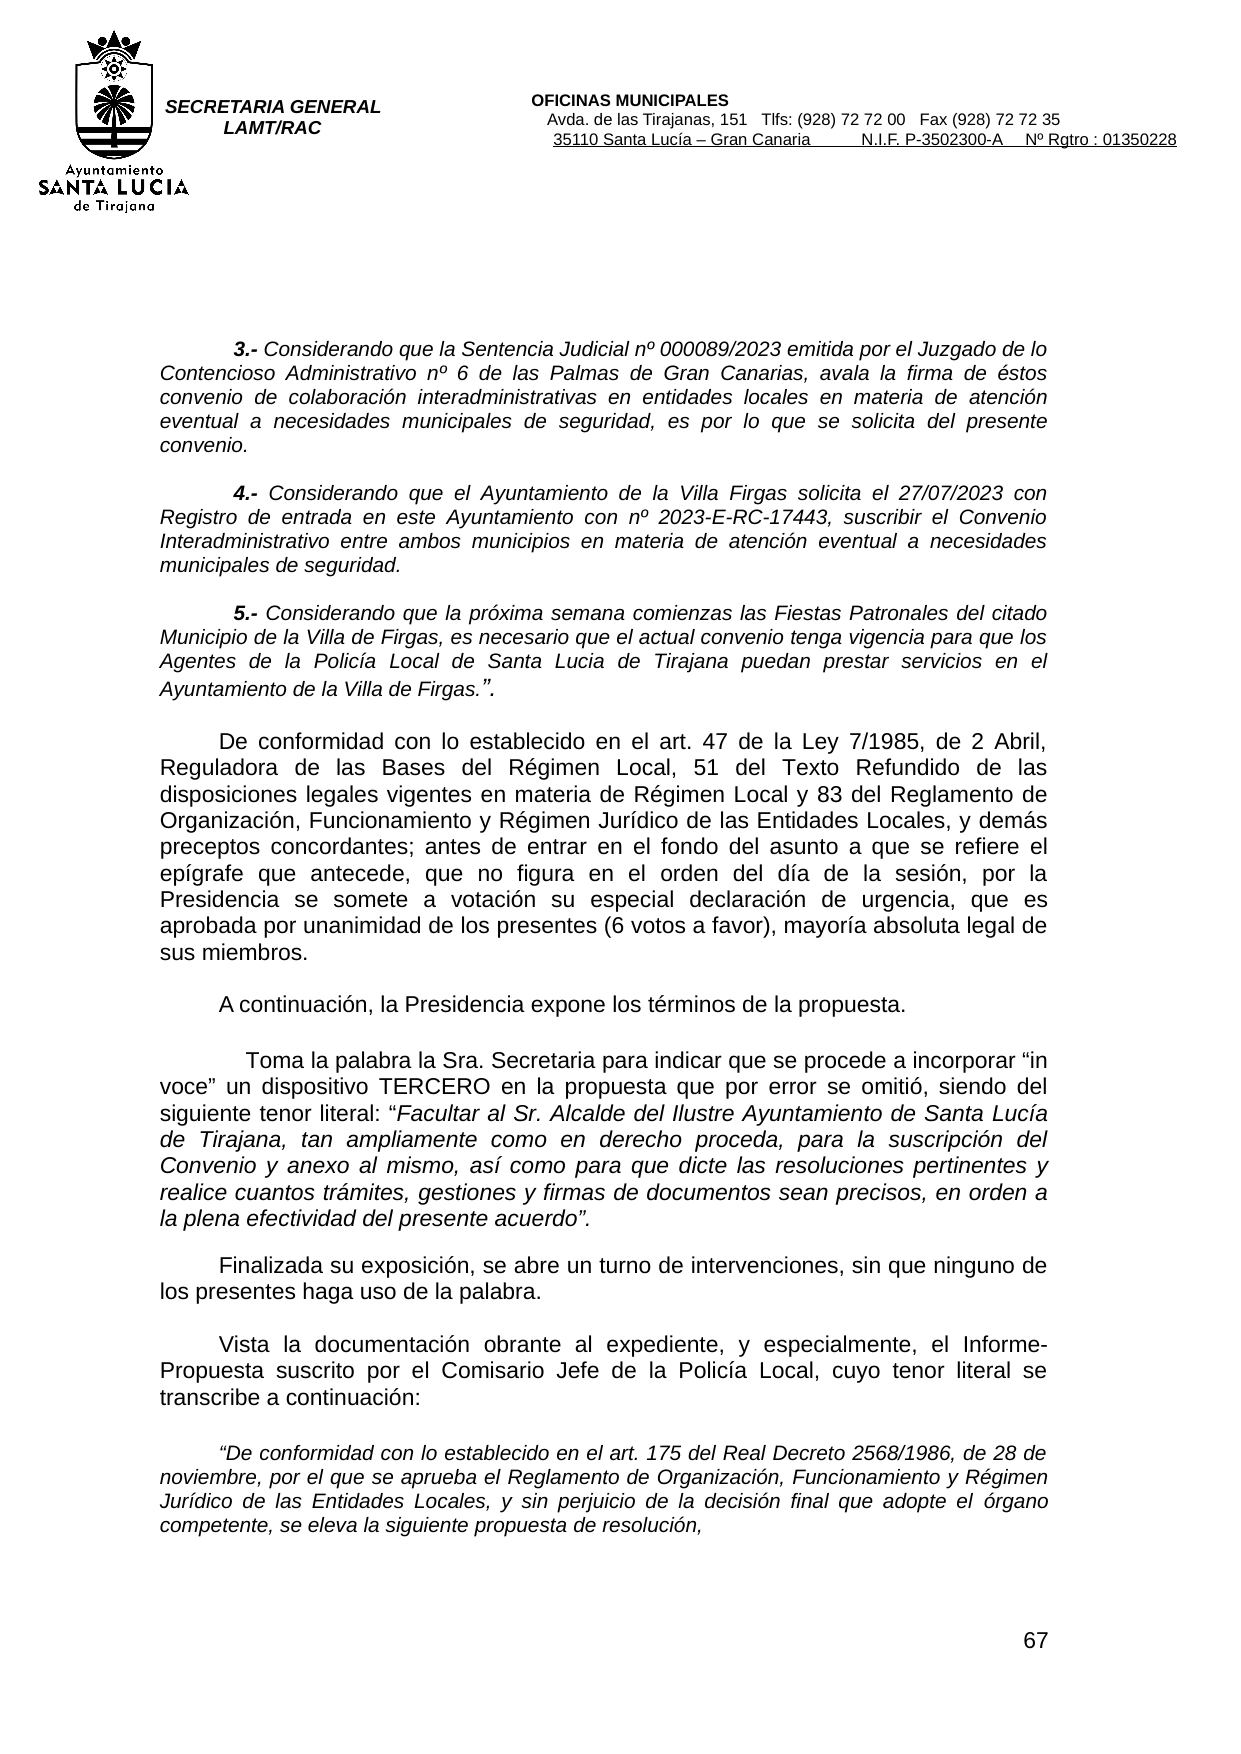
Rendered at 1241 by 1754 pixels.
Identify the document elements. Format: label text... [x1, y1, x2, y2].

text Vista la documentación obrante al expediente, y especialmente, el Informe-Propuesta suscrito por el Comisario Jefe de la Policía Local, cuyo tenor literal se transcribe a continuación: [159, 1331, 1048, 1410]
text Finalizada su exposición, se abre un turno de intervenciones, sin que ninguno de los presentes haga uso de la palabra. [159, 1252, 1048, 1305]
text Toma la palabra la Sra. Secretaria para indicar que se procede a incorporar “in voce” un dispositivo TERCERO en la propuesta que por error se omitió, siendo del siguiente tenor literal: “Facultar al Sr. Alcalde del Ilustre Ayuntamiento de Santa Lucía de Tirajana, tan ampliamente como en derecho proceda, para la suscripción del Convenio y anexo al mismo, así como para que dicte las resoluciones pertinentes y realice cuantos trámites, gestiones y firmas de documentos sean precisos, en orden a la plena efectividad del presente acuerdo”. [159, 1047, 1048, 1231]
text 5.- Considerando que la próxima semana comienzas las Fiestas Patronales del citado Municipio de la Villa de Firgas, es necesario que el actual convenio tenga vigencia para que los Agentes de la Policía Local de Santa Lucia de Tirajana puedan prestar servicios en el Ayuntamiento de la Villa de Firgas.”. [159, 601, 1048, 701]
text 3.- Considerando que la Sentencia Judicial nº 000089/2023 emitida por el Juzgado de lo Contencioso Administrativo nº 6 de las Palmas de Gran Canarias, avala la firma de éstos convenio de colaboración interadministrativas en entidades locales en materia de atención eventual a necesidades municipales de seguridad, es por lo que se solicita del presente convenio. [159, 337, 1048, 457]
text 4.- Considerando que el Ayuntamiento de la Villa Firgas solicita el 27/07/2023 con Registro de entrada en este Ayuntamiento con nº 2023-E-RC-17443, suscribir el Convenio Interadministrativo entre ambos municipios en materia de atención eventual a necesidades municipales de seguridad. [159, 481, 1048, 577]
text “De conformidad con lo establecido en el art. 175 del Real Decreto 2568/1986, de 28 de noviembre, por el que se aprueba el Reglamento de Organización, Funcionamiento y Régimen Jurídico de las Entidades Locales, y sin perjuicio de la decisión final que adopte el órgano competente, se eleva la siguiente propuesta de resolución, [159, 1441, 1049, 1537]
picture [10, 0, 217, 239]
text A continuación, la Presidencia expone los términos de la propuesta. [159, 991, 1048, 1018]
text De conformidad con lo establecido en el art. 47 de la Ley 7/1985, de 2 Abril, Reguladora de las Bases del Régimen Local, 51 del Texto Refundido de las disposiciones legales vigentes en materia de Régimen Local y 83 del Reglamento de Organización, Funcionamiento y Régimen Jurídico de las Entidades Locales, y demás preceptos concordantes; antes de entrar en el fondo del asunto a que se refiere el epígrafe que antecede, que no figura en el orden del día de la sesión, por la Presidencia se somete a votación su especial declaración de urgencia, que es aprobada por unanimidad de los presentes (6 votos a favor), mayoría absoluta legal de sus miembros. [159, 728, 1048, 965]
